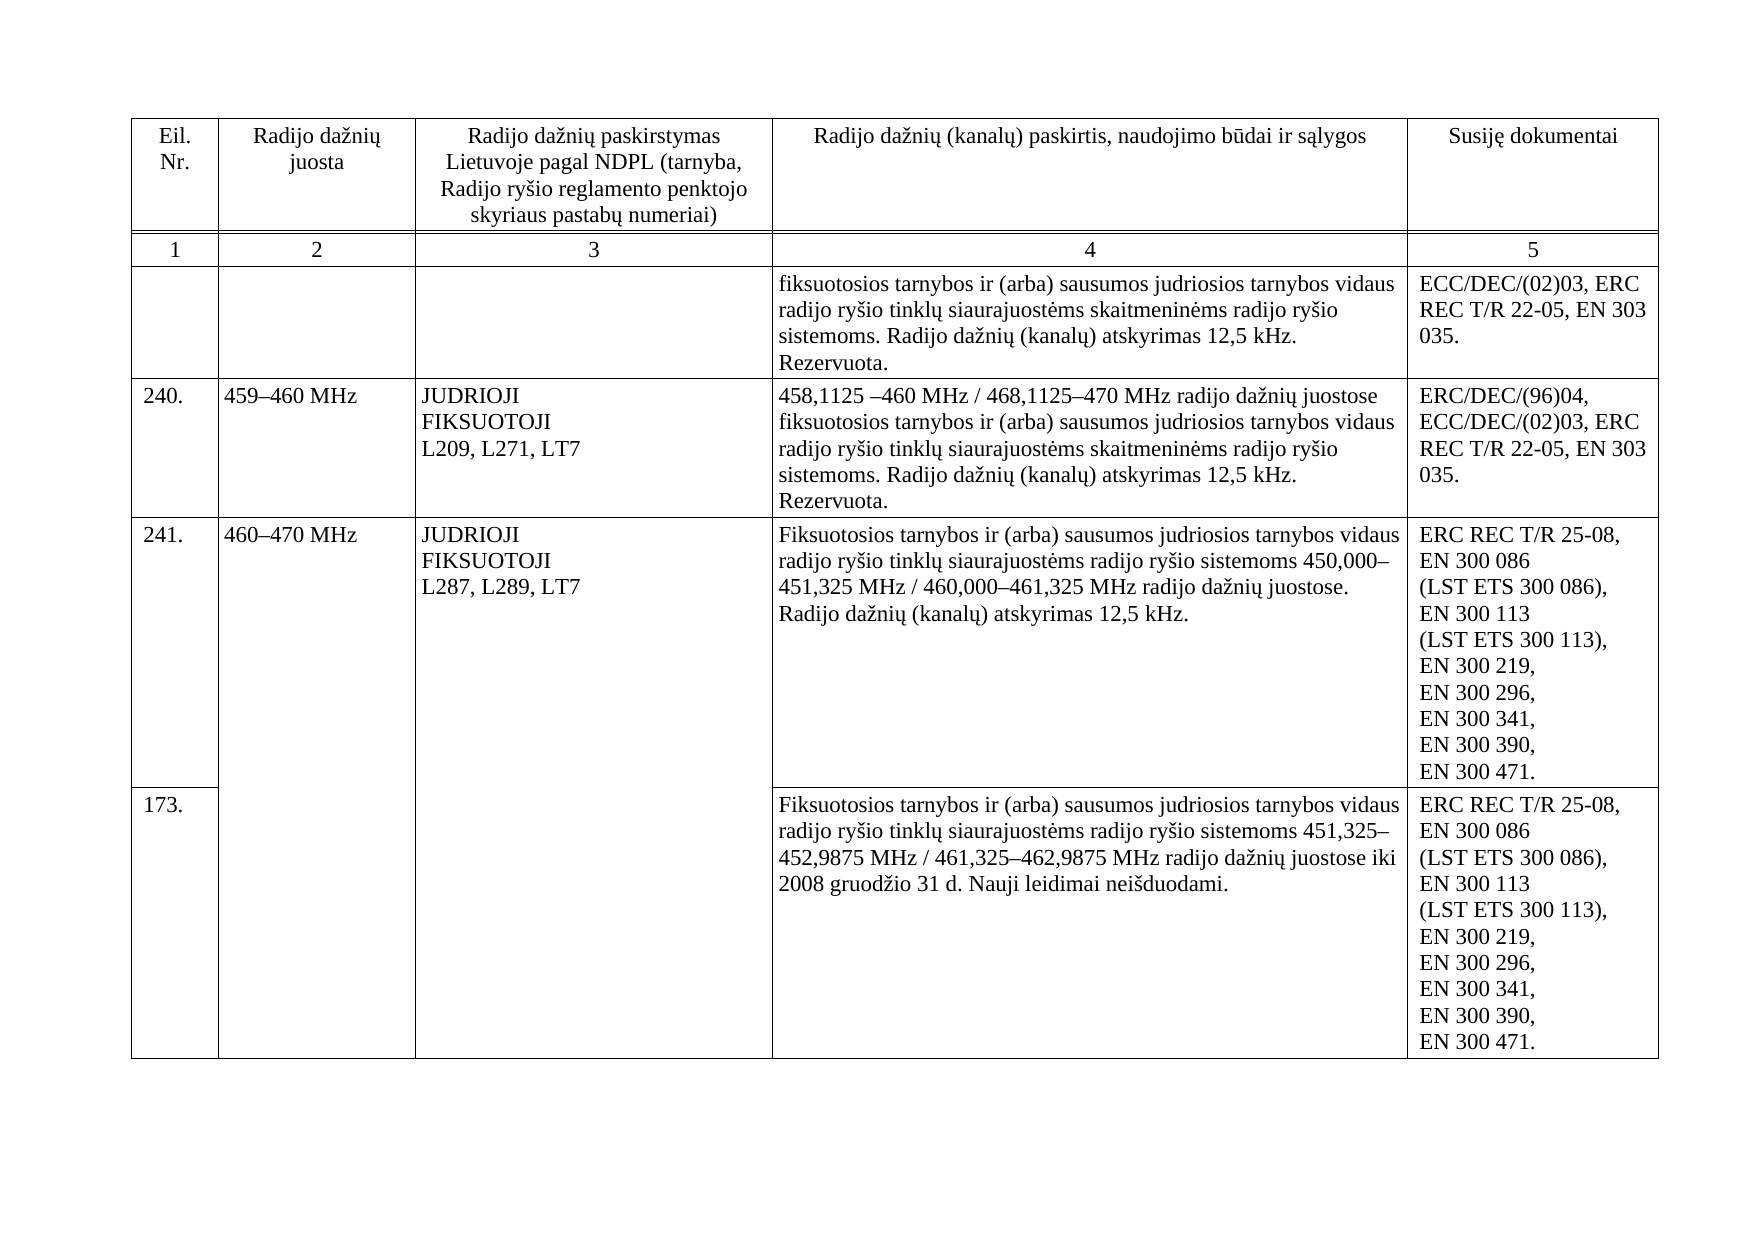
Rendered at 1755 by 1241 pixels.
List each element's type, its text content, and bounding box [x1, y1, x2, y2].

table_cell 4 [773, 234, 1407, 266]
table_header Radijo dažnių paskirstymas Lietuvoje pagal NDPL (tarnyba, Radijo ryšio reglamento penktojo skyriaus pastabų numeriai) [416, 119, 772, 230]
table_header Susiję dokumentai [1408, 119, 1658, 230]
table_cell JUDRIOJI FIKSUOTOJI L287, L289, LT7 [416, 518, 772, 1057]
table_cell Fiksuotosios tarnybos ir (arba) sausumos judriosios tarnybos vidaus radijo ryšio tinklų siaurajuostėms radijo ryšio sistemoms 451,325–452,9875 MHz / 461,325–462,9875 MHz radijo dažnių juostose iki 2008 gruodžio 31 d. Nauji leidimai neišduodami. [773, 788, 1407, 1057]
table_cell [416, 267, 772, 378]
table_header Radijo dažnių juosta [219, 119, 415, 230]
table_cell 173. [132, 788, 218, 1057]
table_cell Fiksuotosios tarnybos ir (arba) sausumos judriosios tarnybos vidaus radijo ryšio tinklų siaurajuostėms radijo ryšio sistemoms 450,000–451,325 MHz / 460,000–461,325 MHz radijo dažnių juostose. Radijo dažnių (kanalų) atskyrimas 12,5 kHz. [773, 518, 1407, 787]
table_cell 2 [219, 234, 415, 266]
table_cell fiksuotosios tarnybos ir (arba) sausumos judriosios tarnybos vidaus radijo ryšio tinklų siaurajuostėms skaitmeninėms radijo ryšio sistemoms. Radijo dažnių (kanalų) atskyrimas 12,5 kHz. Rezervuota. [773, 267, 1407, 378]
table_cell 1 [132, 234, 218, 266]
table_cell [219, 267, 415, 378]
table_cell 5 [1408, 234, 1658, 266]
table_cell 241. [132, 518, 218, 787]
table_header Radijo dažnių (kanalų) paskirtis, naudojimo būdai ir sąlygos [773, 119, 1407, 230]
table_cell JUDRIOJI FIKSUOTOJI L209, L271, LT7 [416, 379, 772, 517]
table_cell 459–460 MHz [219, 379, 415, 517]
table_cell ERC REC T/R 25-08, EN 300 086 (LST ETS 300 086), EN 300 113 (LST ETS 300 113), EN 300 219, EN 300 296, EN 300 341, EN 300 390, EN 300 471. [1408, 788, 1658, 1057]
table_cell [132, 267, 218, 378]
table_cell 240. [132, 379, 218, 517]
table_cell ERC REC T/R 25-08, EN 300 086 (LST ETS 300 086), EN 300 113 (LST ETS 300 113), EN 300 219, EN 300 296, EN 300 341, EN 300 390, EN 300 471. [1408, 518, 1658, 787]
table_cell 458,1125 –460 MHz / 468,1125–470 MHz radijo dažnių juostose fiksuotosios tarnybos ir (arba) sausumos judriosios tarnybos vidaus radijo ryšio tinklų siaurajuostėms skaitmeninėms radijo ryšio sistemoms. Radijo dažnių (kanalų) atskyrimas 12,5 kHz. Rezervuota. [773, 379, 1407, 517]
table_header Eil. Nr. [132, 119, 218, 230]
table_cell ERC/DEC/(96)04, ECC/DEC/(02)03, ERC REC T/R 22-05, EN 303 035. [1408, 379, 1658, 517]
table_cell 460–470 MHz [219, 518, 415, 1057]
table_cell 3 [416, 234, 772, 266]
table_cell ECC/DEC/(02)03, ERC REC T/R 22-05, EN 303 035. [1408, 267, 1658, 378]
